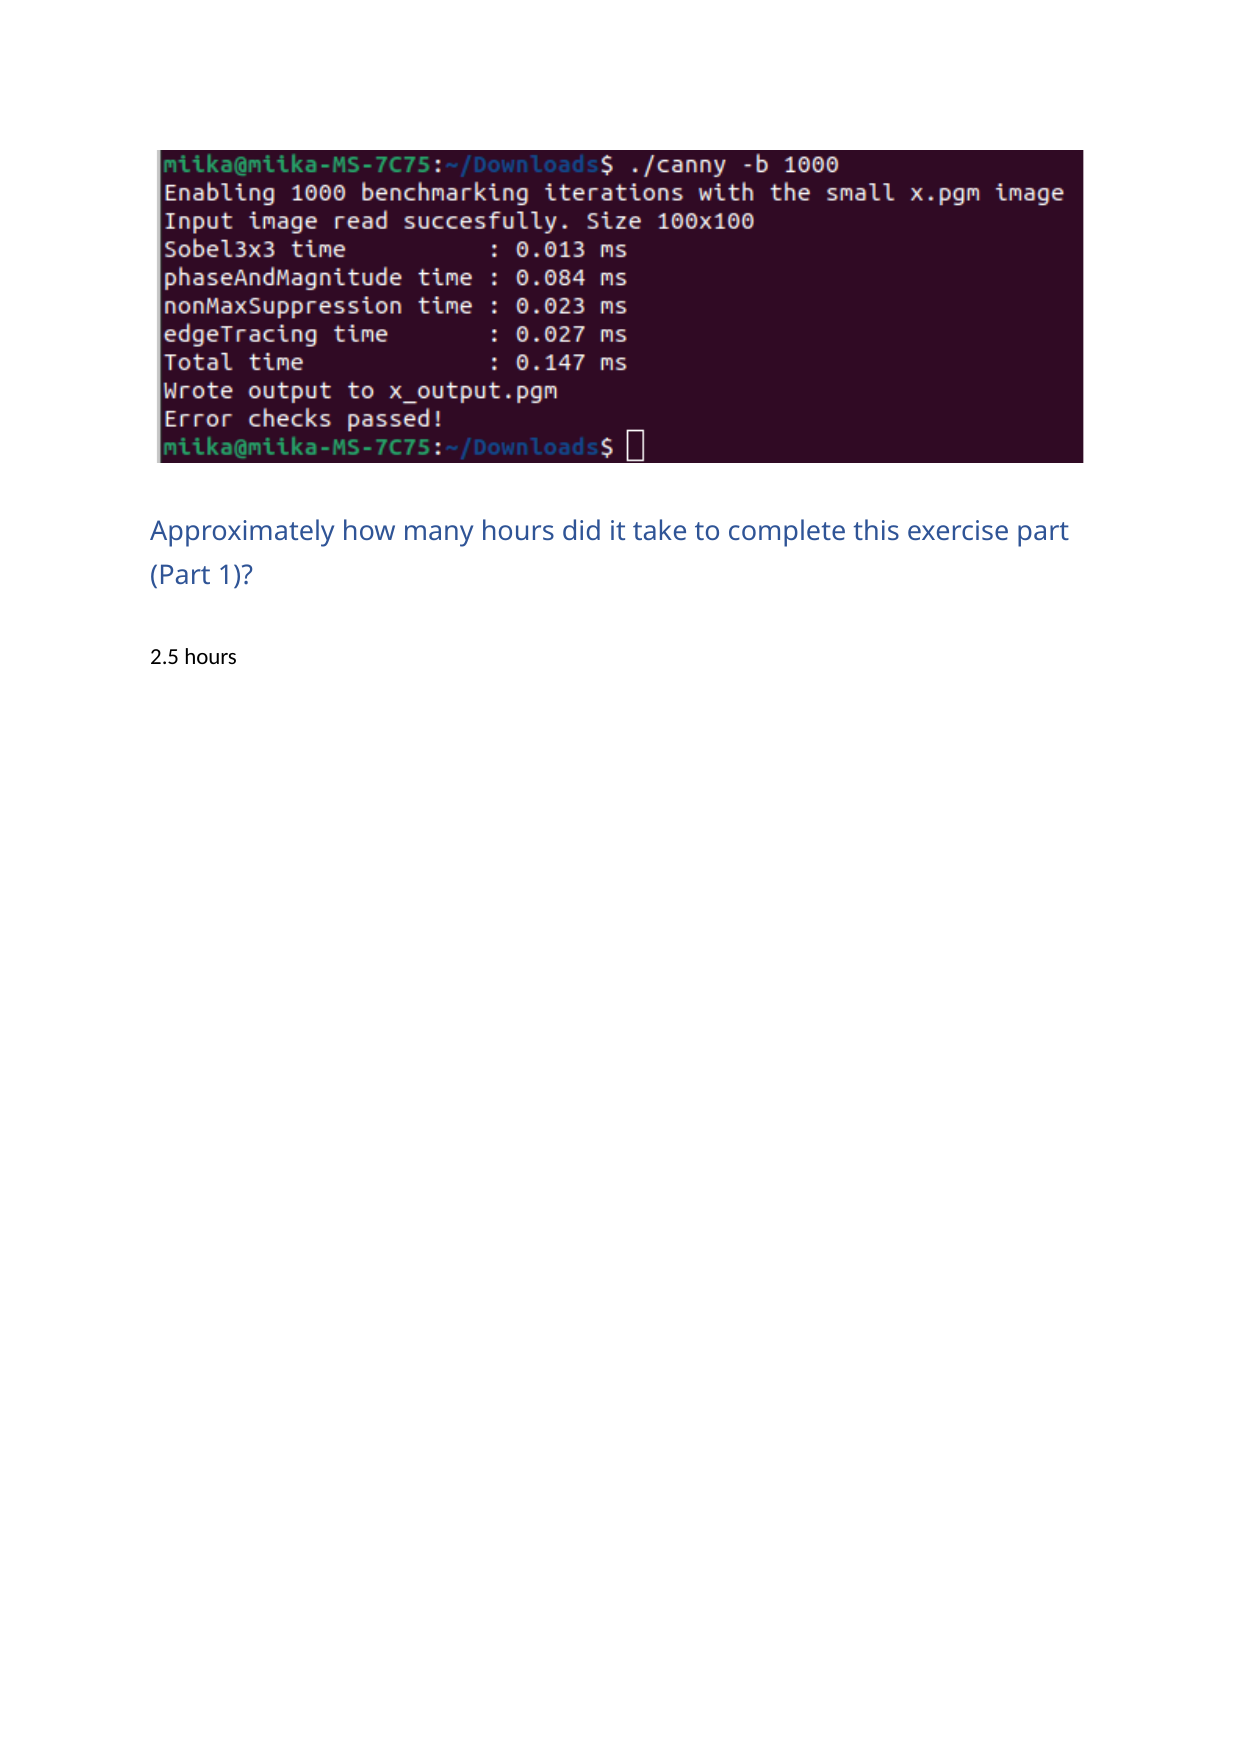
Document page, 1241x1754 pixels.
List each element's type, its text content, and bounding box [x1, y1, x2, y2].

subtitle (Part 1)? [150, 556, 1090, 592]
picture [156, 150, 1084, 463]
subtitle Approximately how many hours did it take to complete this exercise part [150, 512, 1090, 548]
text 2.5 hours [150, 642, 1090, 670]
